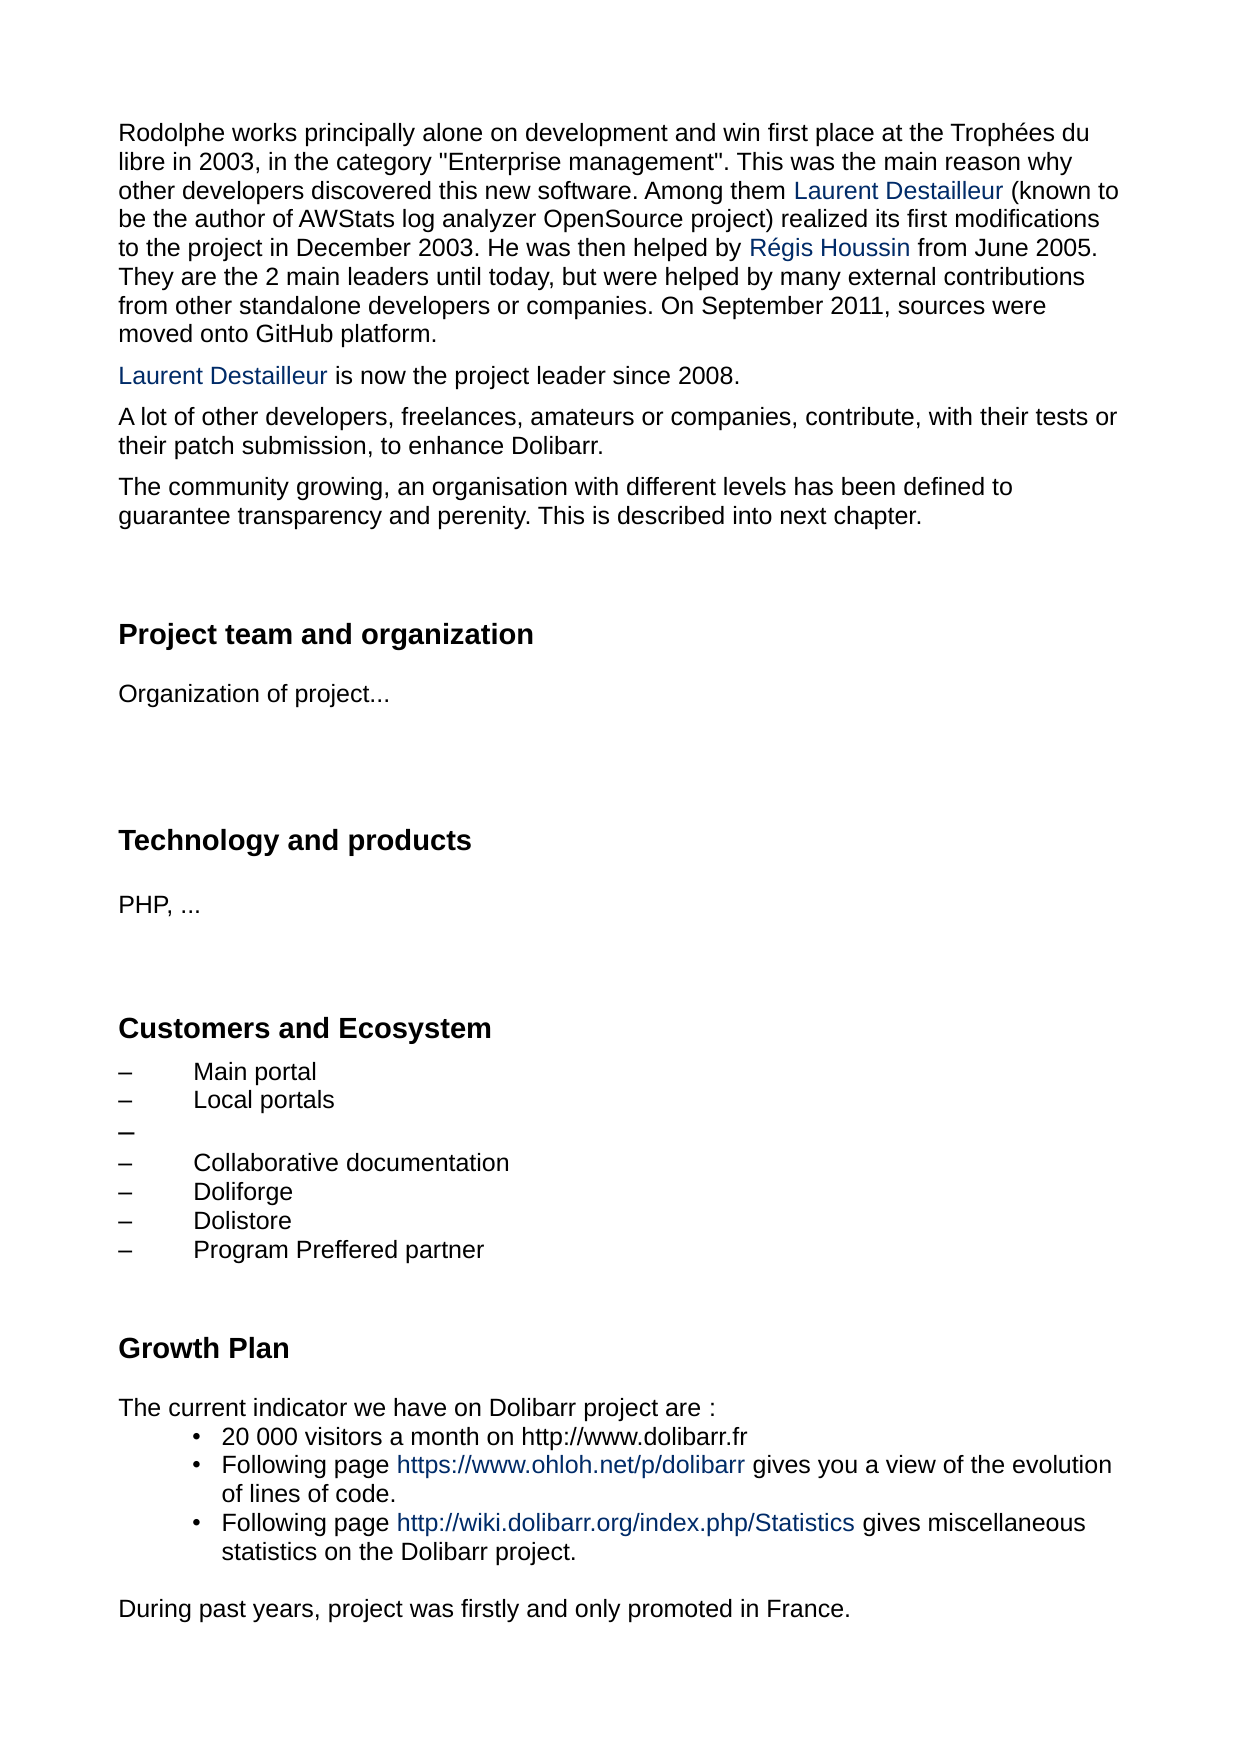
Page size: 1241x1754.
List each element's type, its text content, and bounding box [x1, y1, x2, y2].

list 20 000 visitors a month on http://www.dolibarr.fr [192, 1422, 1122, 1451]
list Collaborative documentation [118, 1148, 1122, 1177]
list Main portal [118, 1057, 1122, 1086]
list Program Preffered partner [118, 1235, 1122, 1263]
list Doliforge [118, 1177, 1122, 1206]
list Following page https://www.ohloh.net/p/dolibarr gives you a view of the evolution of lines of code. [192, 1451, 1122, 1508]
subtitle Customers and Ecosystem [118, 1011, 1122, 1044]
list Local portals [118, 1086, 1122, 1114]
subtitle Technology and products [118, 823, 1122, 856]
text Laurent Destailleur is now the project leader since 2008. [118, 361, 1122, 389]
text The community growing, an organisation with different levels has been defined to guarantee transparency and perenity. This is described into next chapter. [118, 472, 1122, 529]
text A lot of other developers, freelances, amateurs or companies, contribute, with their tests or their patch submission, to enhance Dolibarr. [118, 402, 1122, 459]
list Following page http://wiki.dolibarr.org/index.php/Statistics gives miscellaneous statistics on the Dolibarr project. [192, 1508, 1122, 1566]
text Rodolphe works principally alone on development and win first place at the Trophées du libre in 2003, in the category "Enterprise management". This was the main reason why other developers discovered this new software. Among them Laurent Destailleur (known to be the author of AWStats log analyzer OpenSource project) realized its first modifications to the project in December 2003. He was then helped by Régis Houssin from June 2005. They are the 2 main leaders until today, but were helped by many external contributions from other standalone developers or companies. On September 2011, sources were moved onto GitHub platform. [118, 118, 1122, 348]
subtitle Project team and organization [118, 617, 1122, 650]
text Organization of project... [118, 679, 1122, 708]
text PHP, ... [118, 890, 1122, 918]
text The current indicator we have on Dolibarr project are : [118, 1393, 1122, 1422]
subtitle Growth Plan [118, 1331, 1122, 1364]
text During past years, project was firstly and only promoted in France. [118, 1594, 1122, 1623]
list Dolistore [118, 1206, 1122, 1235]
